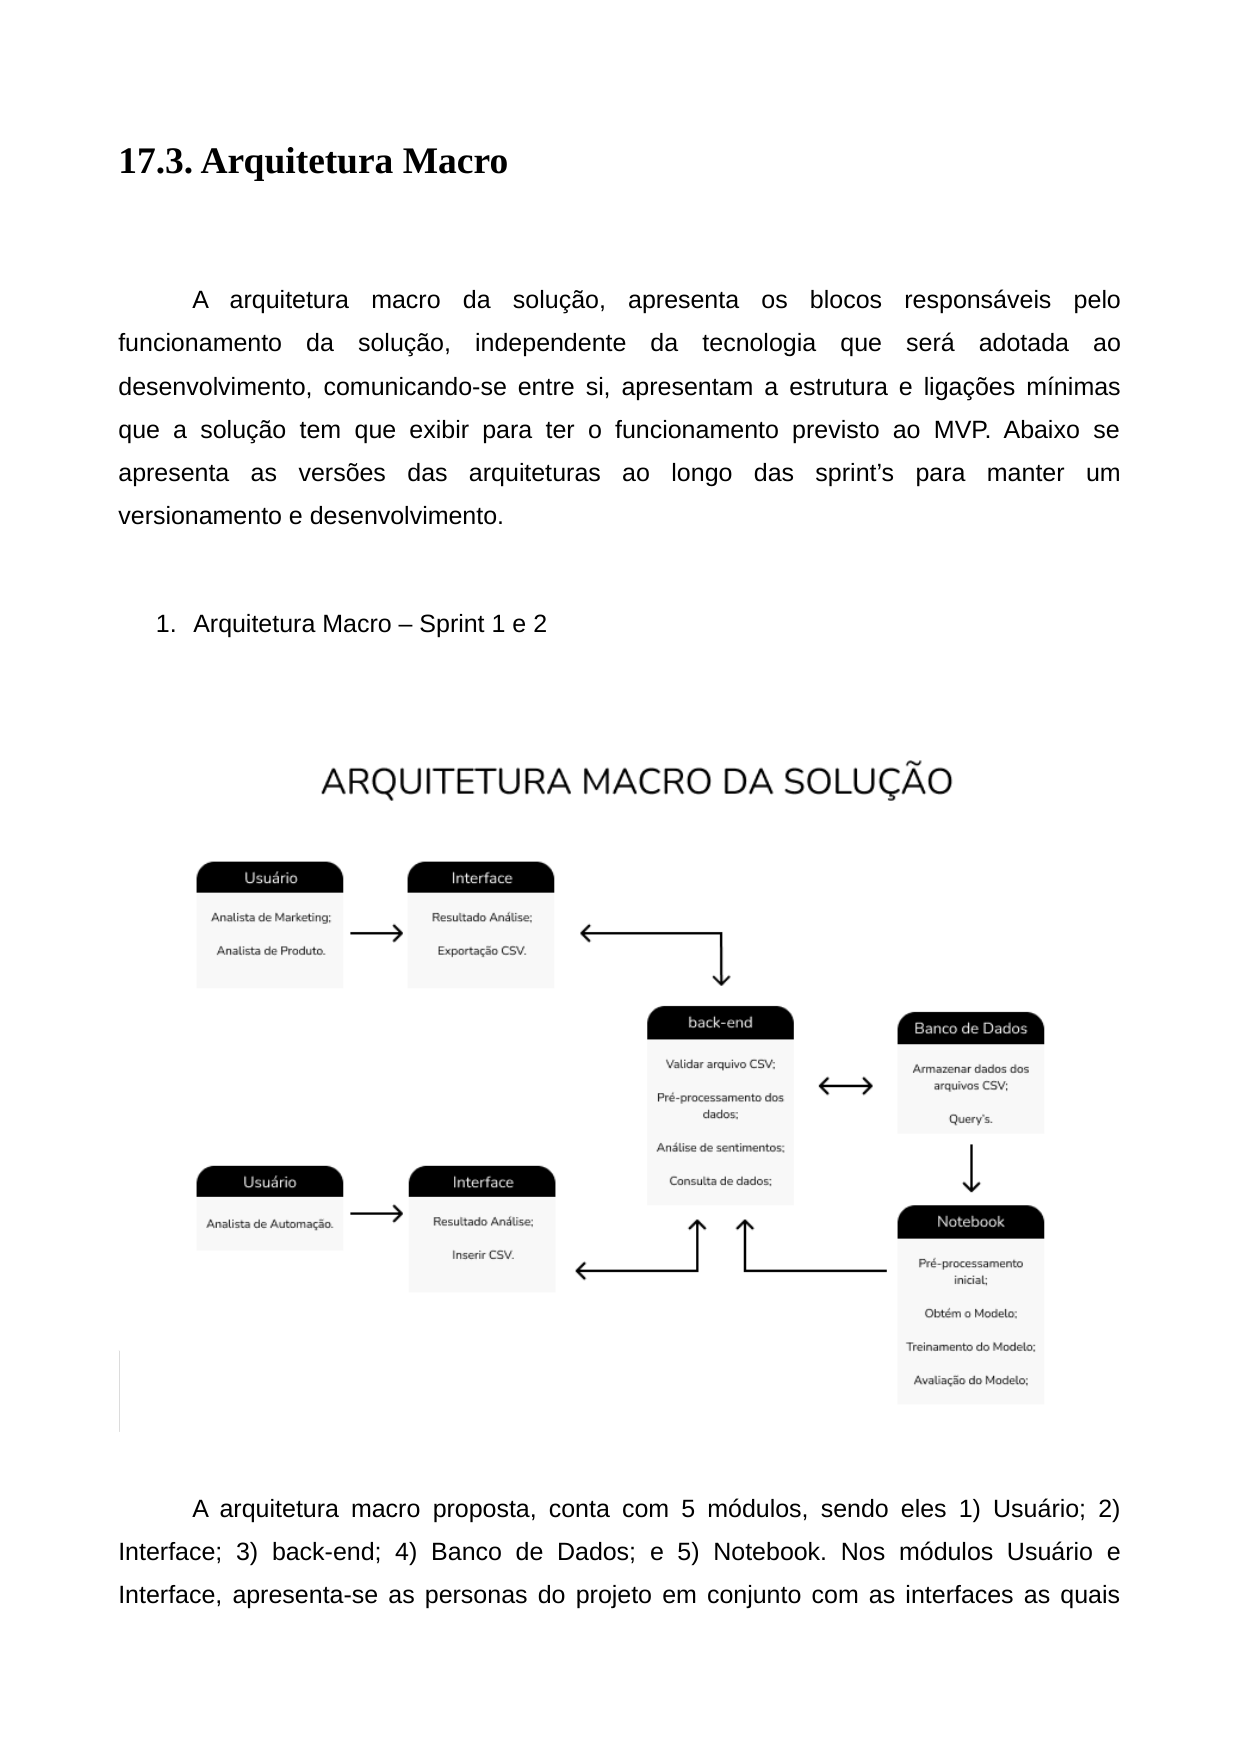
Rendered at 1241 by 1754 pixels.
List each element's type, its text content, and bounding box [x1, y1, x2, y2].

text A arquitetura macro da solução, apresenta os blocos responsáveis pelo funcionamento da solução, independente da tecnologia que será adotada ao desenvolvimento, comunicando-se entre si, apresentam a estrutura e ligações mínimas que a solução tem que exibir para ter o funcionamento previsto ao MVP. Abaixo se apresenta as versões das arquiteturas ao longo das sprint’s para manter um versionamento e desenvolvimento. [118, 285, 1122, 530]
subtitle 17.3. Arquitetura Macro [118, 139, 1122, 225]
picture [118, 722, 1123, 1432]
text A arquitetura macro proposta, conta com 5 módulos, sendo eles 1) Usuário; 2) Interface; 3) back-end; 4) Banco de Dados; e 5) Notebook. Nos módulos Usuário e Interface, apresenta-se as personas do projeto em conjunto com as interfaces as quais [118, 1494, 1122, 1609]
list Arquitetura Macro – Sprint 1 e 2 [156, 609, 1122, 638]
